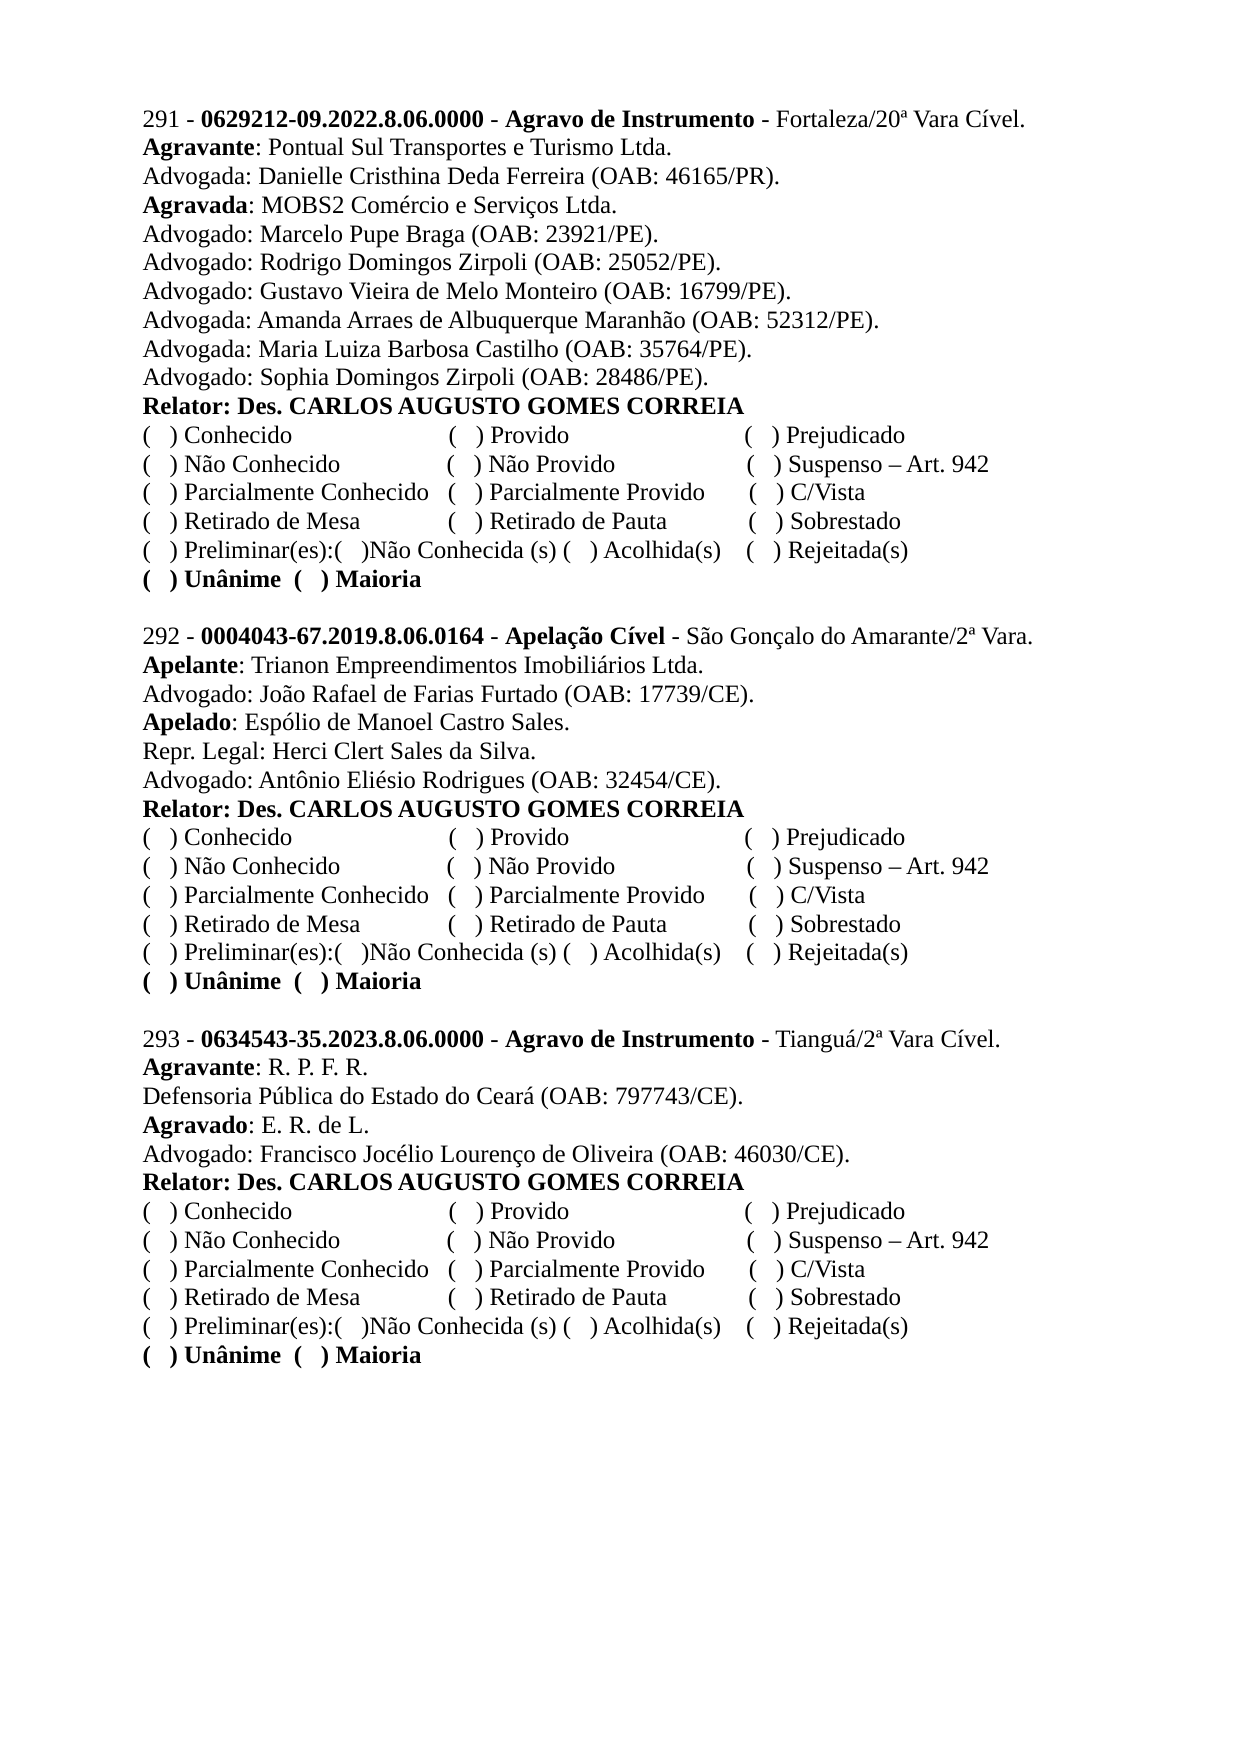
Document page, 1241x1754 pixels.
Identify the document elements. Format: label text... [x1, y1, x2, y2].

text Advogada: Amanda Arraes de Albuquerque Maranhão (OAB: 52312/PE). [142, 305, 1141, 334]
text Apelante: Trianon Empreendimentos Imobiliários Ltda. [142, 650, 1141, 679]
text ( ) Parcialmente Conhecido ( ) Parcialmente Provido ( ) C/Vista [142, 880, 1158, 909]
text ( ) Retirado de Mesa ( ) Retirado de Pauta ( ) Sobrestado [142, 909, 1158, 937]
text ( ) Conhecido ( ) Provido ( ) Prejudicado [142, 420, 1141, 449]
text Relator: Des. CARLOS AUGUSTO GOMES CORREIA [142, 391, 1141, 420]
text 292 - 0004043-67.2019.8.06.0164 - Apelação Cível - São Gonçalo do Amarante/2ª Vara. [142, 621, 1141, 650]
text Advogado: João Rafael de Farias Furtado (OAB: 17739/CE). [142, 679, 1141, 707]
text ( ) Não Conhecido ( ) Não Provido ( ) Suspenso – Art. 942 [142, 851, 1158, 880]
text ( ) Preliminar(es):( )Não Conhecida (s) ( ) Acolhida(s) ( ) Rejeitada(s) [142, 937, 1158, 966]
text Agravante: R. P. F. R. [142, 1052, 1141, 1081]
text ( ) Unânime ( ) Maioria [142, 1340, 1158, 1369]
text ( ) Unânime ( ) Maioria [142, 564, 1158, 592]
text Advogado: Sophia Domingos Zirpoli (OAB: 28486/PE). [142, 362, 1141, 391]
text ( ) Parcialmente Conhecido ( ) Parcialmente Provido ( ) C/Vista [142, 1254, 1158, 1282]
text ( ) Não Conhecido ( ) Não Provido ( ) Suspenso – Art. 942 [142, 1225, 1158, 1254]
text Agravante: Pontual Sul Transportes e Turismo Ltda. [142, 132, 1141, 161]
text ( ) Retirado de Mesa ( ) Retirado de Pauta ( ) Sobrestado [142, 1282, 1158, 1311]
text Advogada: Danielle Cristhina Deda Ferreira (OAB: 46165/PR). [142, 161, 1141, 190]
text ( ) Conhecido ( ) Provido ( ) Prejudicado [142, 822, 1141, 851]
text Relator: Des. CARLOS AUGUSTO GOMES CORREIA [142, 794, 1141, 822]
text 291 - 0629212-09.2022.8.06.0000 - Agravo de Instrumento - Fortaleza/20ª Vara Cível. [142, 104, 1141, 132]
text Apelado: Espólio de Manoel Castro Sales. [142, 707, 1141, 736]
text ( ) Preliminar(es):( )Não Conhecida (s) ( ) Acolhida(s) ( ) Rejeitada(s) [142, 535, 1158, 564]
text Relator: Des. CARLOS AUGUSTO GOMES CORREIA [142, 1167, 1141, 1196]
text 293 - 0634543-35.2023.8.06.0000 - Agravo de Instrumento - Tianguá/2ª Vara Cível. [142, 1024, 1141, 1052]
text Advogado: Gustavo Vieira de Melo Monteiro (OAB: 16799/PE). [142, 276, 1141, 305]
text ( ) Não Conhecido ( ) Não Provido ( ) Suspenso – Art. 942 [142, 449, 1158, 477]
text ( ) Retirado de Mesa ( ) Retirado de Pauta ( ) Sobrestado [142, 506, 1158, 535]
text Agravado: E. R. de L. [142, 1110, 1141, 1139]
text ( ) Parcialmente Conhecido ( ) Parcialmente Provido ( ) C/Vista [142, 477, 1158, 506]
text Advogada: Maria Luiza Barbosa Castilho (OAB: 35764/PE). [142, 334, 1141, 362]
text Advogado: Rodrigo Domingos Zirpoli (OAB: 25052/PE). [142, 247, 1141, 276]
text Defensoria Pública do Estado do Ceará (OAB: 797743/CE). [142, 1081, 1141, 1110]
text Advogado: Francisco Jocélio Lourenço de Oliveira (OAB: 46030/CE). [142, 1139, 1141, 1167]
text ( ) Preliminar(es):( )Não Conhecida (s) ( ) Acolhida(s) ( ) Rejeitada(s) [142, 1311, 1158, 1340]
text ( ) Conhecido ( ) Provido ( ) Prejudicado [142, 1196, 1141, 1225]
text Agravada: MOBS2 Comércio e Serviços Ltda. [142, 190, 1141, 219]
text Advogado: Marcelo Pupe Braga (OAB: 23921/PE). [142, 219, 1141, 247]
text ( ) Unânime ( ) Maioria [142, 966, 1158, 995]
text Advogado: Antônio Eliésio Rodrigues (OAB: 32454/CE). [142, 765, 1141, 794]
text Repr. Legal: Herci Clert Sales da Silva. [142, 736, 1141, 765]
